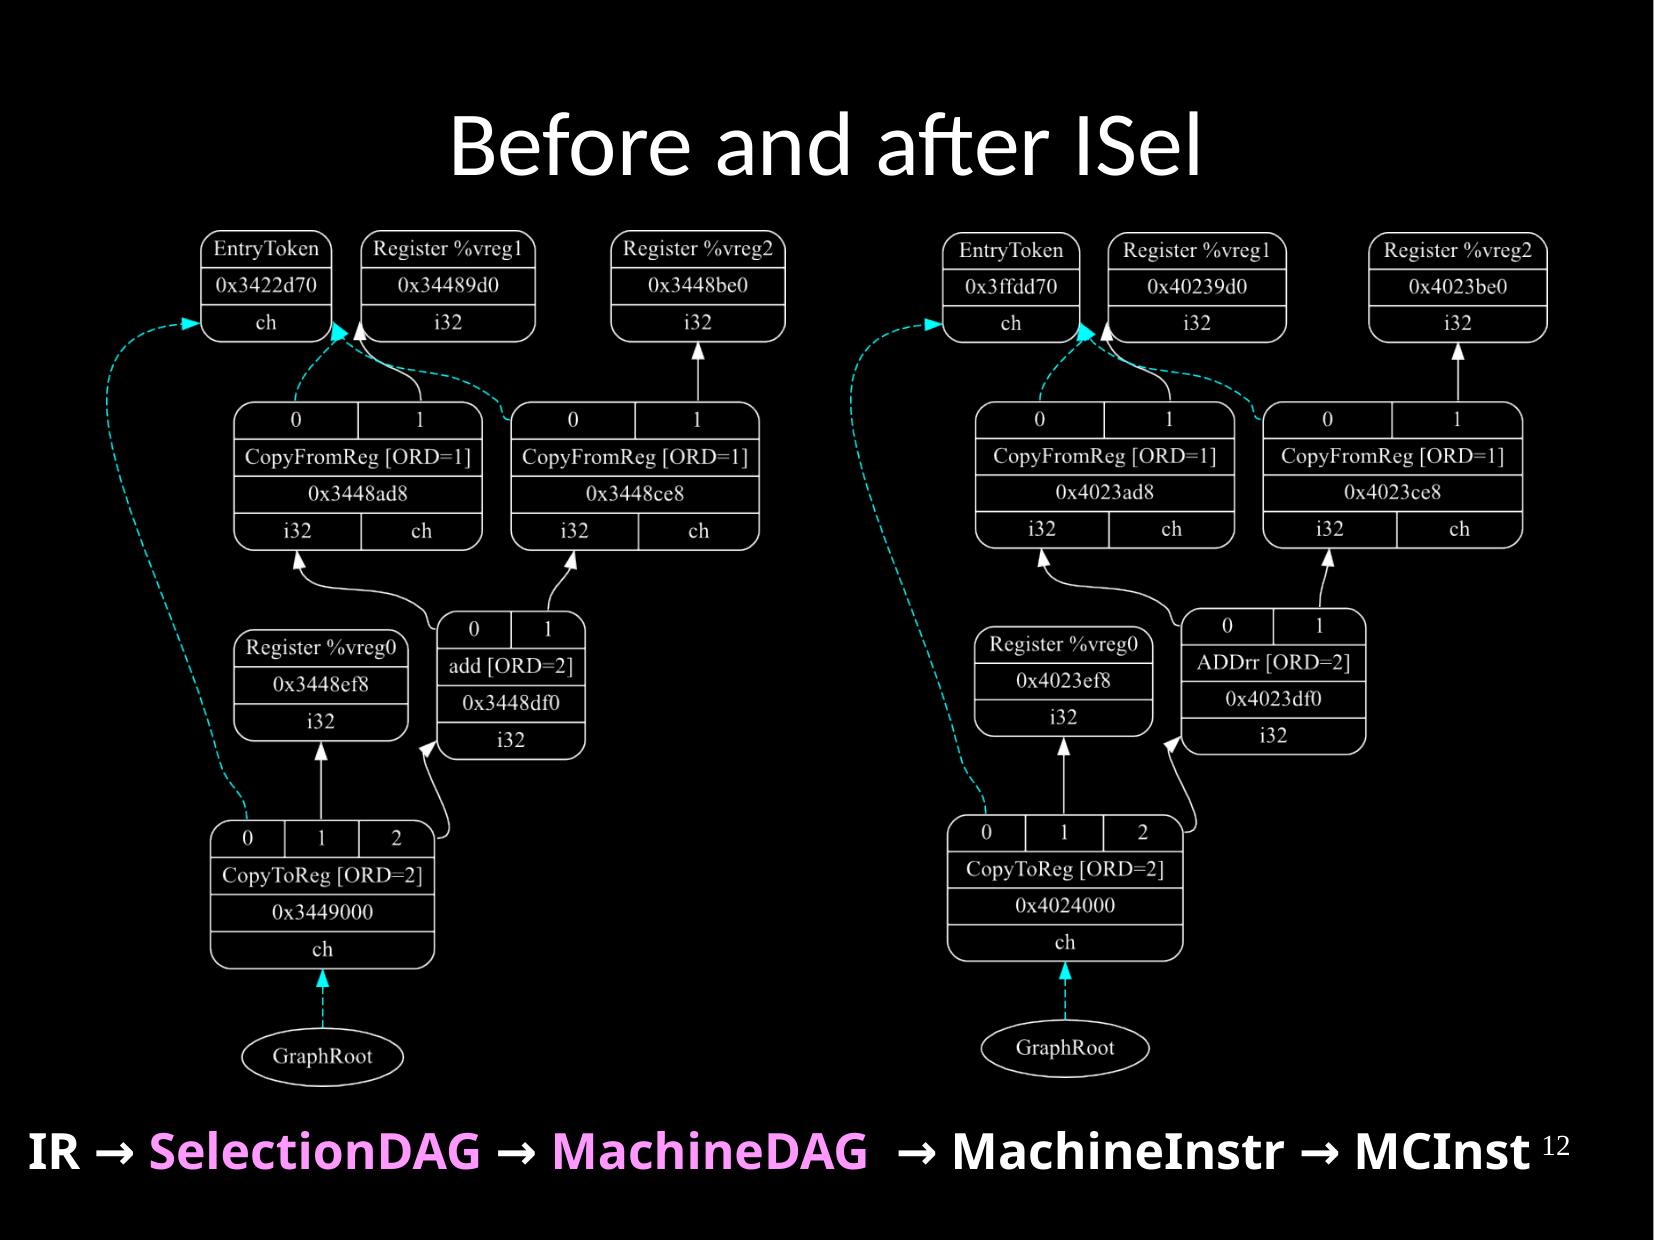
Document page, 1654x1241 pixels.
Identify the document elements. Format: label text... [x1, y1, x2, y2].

picture [106, 230, 786, 1087]
title Before and after ISel [82, 49, 1571, 257]
text_box IR → SelectionDAG → MachineDAG → MachineInstr → MCInst [0, 1116, 1560, 1199]
picture [850, 232, 1548, 1078]
